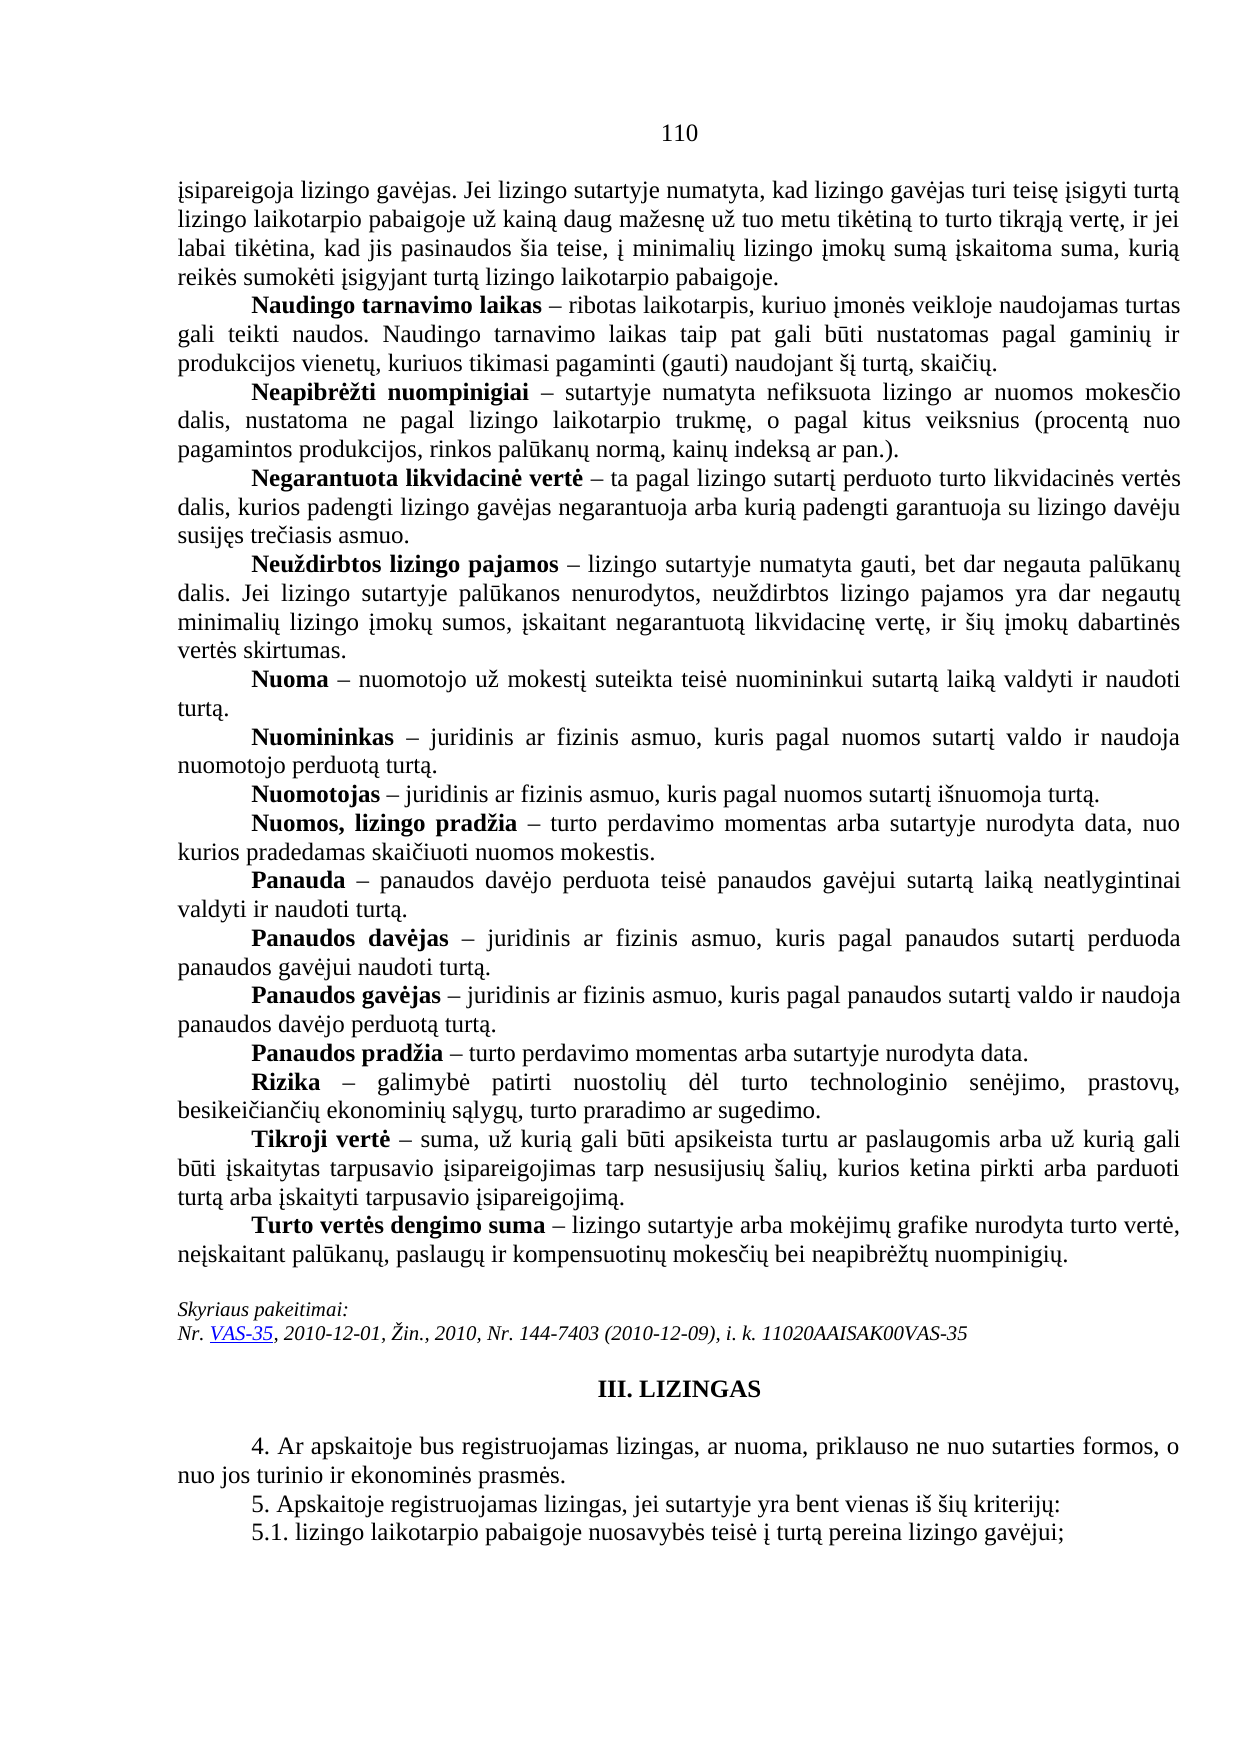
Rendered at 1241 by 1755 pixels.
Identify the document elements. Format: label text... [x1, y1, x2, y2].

text 5. Apskaitoje registruojamas lizingas, jei sutartyje yra bent vienas iš šių kriterijų: [177, 1489, 1181, 1517]
text Nuoma – nuomotojo už mokestį suteikta teisė nuomininkui sutartą laiką valdyti ir naudoti turtą. [177, 664, 1181, 722]
text įsipareigoja lizingo gavėjas. Jei lizingo sutartyje numatyta, kad lizingo gavėjas turi teisę įsigyti turtą lizingo laikotarpio pabaigoje už kainą daug mažesnę už tuo metu tikėtiną to turto tikrąją vertę, ir jei labai tikėtina, kad jis pasinaudos šia teise, į minimalių lizingo įmokų sumą įskaitoma suma, kurią reikės sumokėti įsigyjant turtą lizingo laikotarpio pabaigoje. [177, 176, 1181, 291]
text Panauda – panaudos davėjo perduota teisė panaudos gavėjui sutartą laiką neatlygintinai valdyti ir naudoti turtą. [177, 866, 1181, 923]
text Panaudos gavėjas – juridinis ar fizinis asmuo, kuris pagal panaudos sutartį valdo ir naudoja panaudos davėjo perduotą turtą. [177, 981, 1181, 1038]
text Neapibrėžti nuompinigiai – sutartyje numatyta nefiksuota lizingo ar nuomos mokesčio dalis, nustatoma ne pagal lizingo laikotarpio trukmę, o pagal kitus veiksnius (procentą nuo pagamintos produkcijos, rinkos palūkanų normą, kainų indeksą ar pan.). [177, 377, 1181, 463]
text III. LIZINGAS [177, 1374, 1181, 1402]
text Nuomos, lizingo pradžia – turto perdavimo momentas arba sutartyje nurodyta data, nuo kurios pradedamas skaičiuoti nuomos mokestis. [177, 808, 1181, 866]
text Nr. VAS-35, 2010-12-01, Žin., 2010, Nr. 144-7403 (2010-12-09), i. k. 11020AAISAK00VAS-35 [177, 1321, 1181, 1345]
text Panaudos pradžia – turto perdavimo momentas arba sutartyje nurodyta data. [177, 1038, 1181, 1067]
text Nuomotojas – juridinis ar fizinis asmuo, kuris pagal nuomos sutartį išnuomoja turtą. [177, 779, 1181, 808]
text Neuždirbtos lizingo pajamos – lizingo sutartyje numatyta gauti, bet dar negauta palūkanų dalis. Jei lizingo sutartyje palūkanos nenurodytos, neuždirbtos lizingo pajamos yra dar negautų minimalių lizingo įmokų sumos, įskaitant negarantuotą likvidacinę vertę, ir šių įmokų dabartinės vertės skirtumas. [177, 549, 1181, 664]
text Panaudos davėjas – juridinis ar fizinis asmuo, kuris pagal panaudos sutartį perduoda panaudos gavėjui naudoti turtą. [177, 923, 1181, 981]
text 4. Ar apskaitoje bus registruojamas lizingas, ar nuoma, priklauso ne nuo sutarties formos, o nuo jos turinio ir ekonominės prasmės. [177, 1431, 1181, 1489]
text Rizika – galimybė patirti nuostolių dėl turto technologinio senėjimo, prastovų, besikeičiančių ekonominių sąlygų, turto praradimo ar sugedimo. [177, 1067, 1181, 1124]
text Skyriaus pakeitimai: [177, 1297, 1181, 1321]
text Naudingo tarnavimo laikas – ribotas laikotarpis, kuriuo įmonės veikloje naudojamas turtas gali teikti naudos. Naudingo tarnavimo laikas taip pat gali būti nustatomas pagal gaminių ir produkcijos vienetų, kuriuos tikimasi pagaminti (gauti) naudojant šį turtą, skaičių. [177, 291, 1181, 377]
text 5.1. lizingo laikotarpio pabaigoje nuosavybės teisė į turtą pereina lizingo gavėjui; [177, 1517, 1181, 1546]
text Negarantuota likvidacinė vertė – ta pagal lizingo sutartį perduoto turto likvidacinės vertės dalis, kurios padengti lizingo gavėjas negarantuoja arba kurią padengti garantuoja su lizingo davėju susijęs trečiasis asmuo. [177, 463, 1181, 549]
text Turto vertės dengimo suma – lizingo sutartyje arba mokėjimų grafike nurodyta turto vertė, neįskaitant palūkanų, paslaugų ir kompensuotinų mokesčių bei neapibrėžtų nuompinigių. [177, 1211, 1181, 1268]
text Nuomininkas – juridinis ar fizinis asmuo, kuris pagal nuomos sutartį valdo ir naudoja nuomotojo perduotą turtą. [177, 722, 1181, 779]
text Tikroji vertė – suma, už kurią gali būti apsikeista turtu ar paslaugomis arba už kurią gali būti įskaitytas tarpusavio įsipareigojimas tarp nesusijusių šalių, kurios ketina pirkti arba parduoti turtą arba įskaityti tarpusavio įsipareigojimą. [177, 1124, 1181, 1211]
